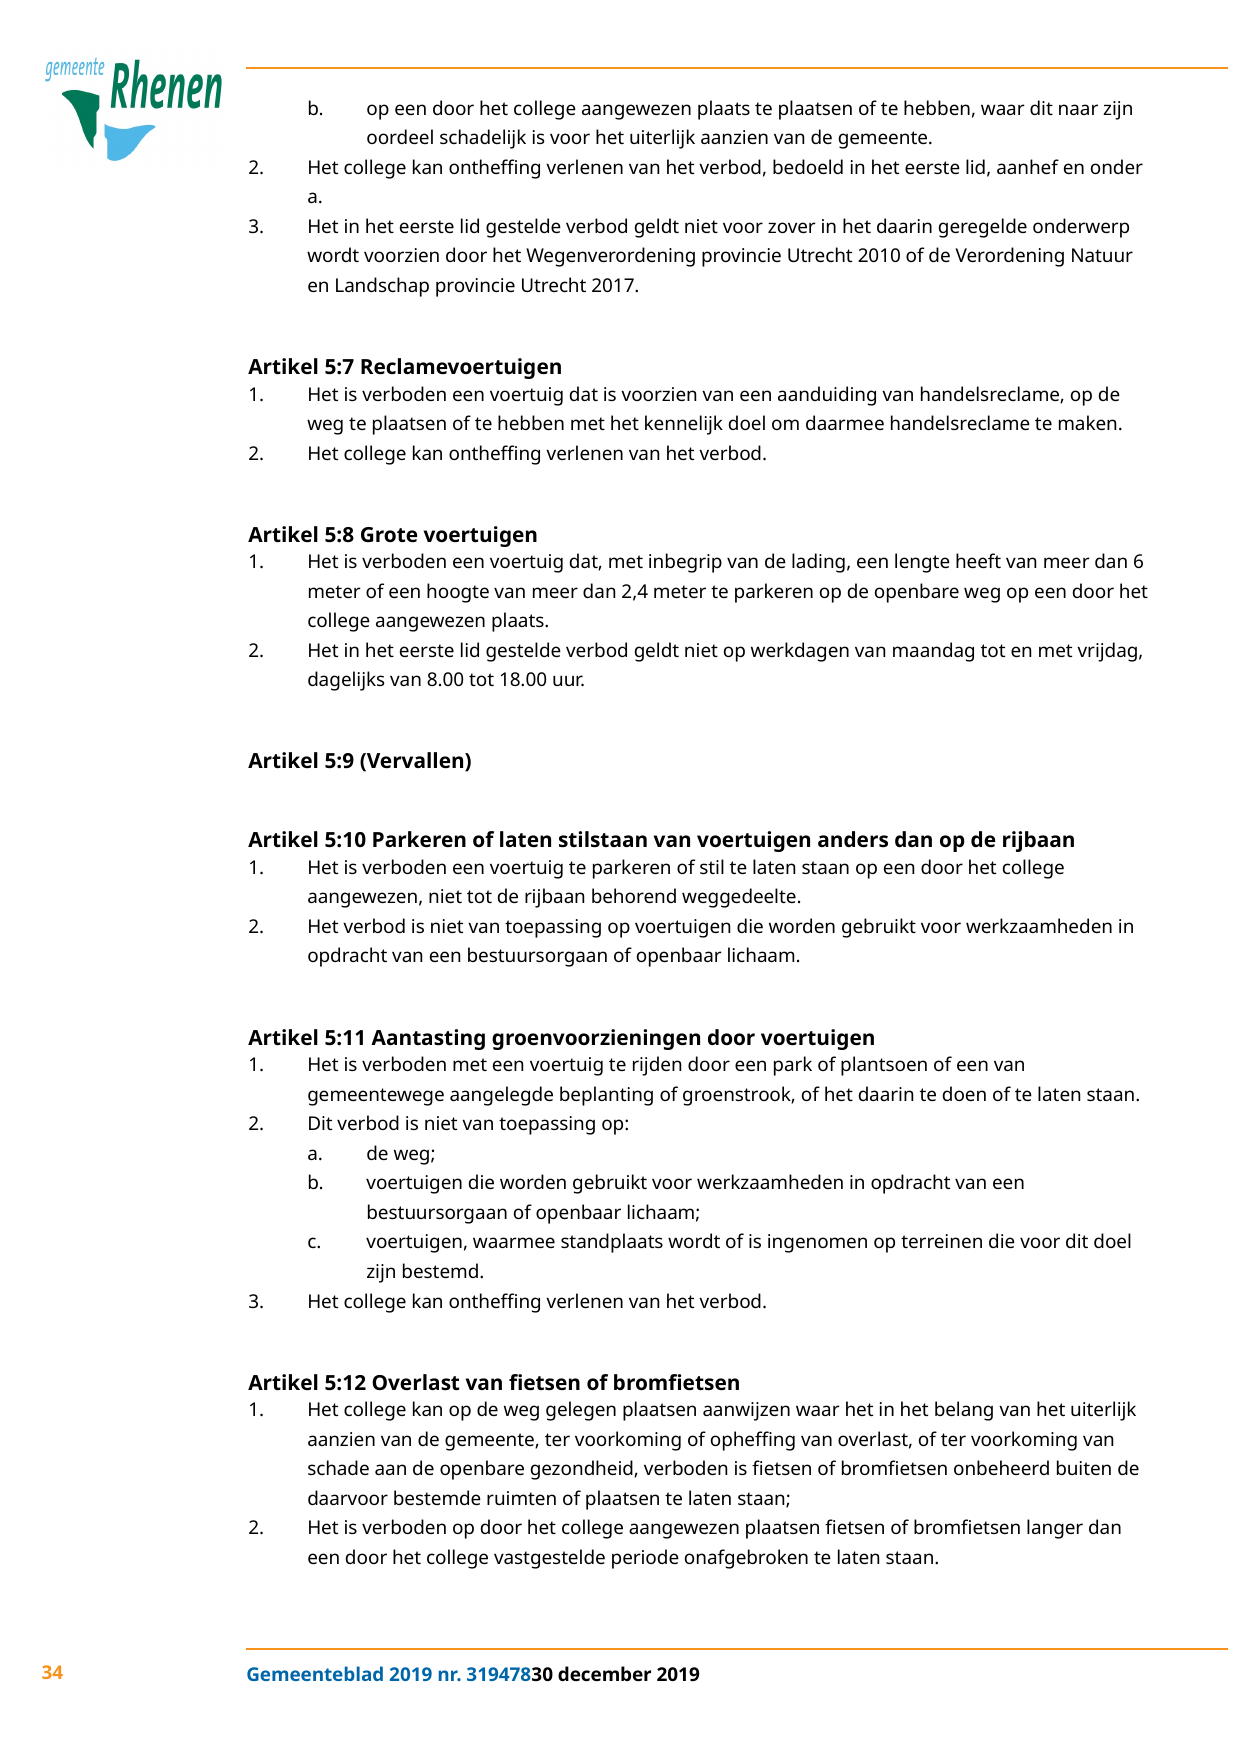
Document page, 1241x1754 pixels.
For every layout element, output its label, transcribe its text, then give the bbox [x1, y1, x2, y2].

list Het in het eerste lid gestelde verbod geldt niet op werkdagen van maandag tot en met vrijdag, dagelijks van 8.00 tot 18.00 uur. [248, 637, 1152, 692]
text Artikel 5:11 Aantasting groenvoorzieningen door voertuigen [248, 1023, 1152, 1051]
list Het is verboden een voertuig te parkeren of stil te laten staan op een door het college aangewezen, niet tot de rijbaan behorend weggedeelte. [248, 854, 1152, 909]
list de weg; [307, 1140, 1152, 1166]
list Het college kan ontheffing verlenen van het verbod, bedoeld in het eerste lid, aanhef en onder a. [248, 154, 1152, 209]
text Artikel 5:8 Grote voertuigen [248, 520, 1152, 548]
list Het in het eerste lid gestelde verbod geldt niet voor zover in het daarin geregelde onderwerp wordt voorzien door het Wegenverordening provincie Utrecht 2010 of de Verordening Natuur en Landschap provincie Utrecht 2017. [248, 213, 1152, 298]
list voertuigen die worden gebruikt voor werkzaamheden in opdracht van een bestuursorgaan of openbaar lichaam; [307, 1169, 1152, 1225]
list Het college kan op de weg gelegen plaatsen aanwijzen waar het in het belang van het uiterlijk aanzien van de gemeente, ter voorkoming of opheffing van overlast, of ter voorkoming van schade aan de openbare gezondheid, verboden is fietsen of bromfietsen onbeheerd buiten de daarvoor bestemde ruimten of plaatsen te laten staan; [248, 1396, 1152, 1511]
text Artikel 5:7 Reclamevoertuigen [248, 352, 1152, 381]
list Het is verboden met een voertuig te rijden door een park of plantsoen of een van gemeentewege aangelegde beplanting of groenstrook, of het daarin te doen of te laten staan. [248, 1051, 1152, 1106]
list voertuigen, waarmee standplaats wordt of is ingenomen op terreinen die voor dit doel zijn bestemd. [307, 1229, 1152, 1284]
text Artikel 5:9 (Vervallen) [248, 747, 1152, 775]
list op een door het college aangewezen plaats te plaatsen of te hebben, waar dit naar zijn oordeel schadelijk is voor het uiterlijk aanzien van de gemeente. [307, 95, 1152, 150]
list Het college kan ontheffing verlenen van het verbod. [248, 440, 1152, 466]
text Artikel 5:12 Overlast van fietsen of bromfietsen [248, 1368, 1152, 1396]
list Het verbod is niet van toepassing op voertuigen die worden gebruikt voor werkzaamheden in opdracht van een bestuursorgaan of openbaar lichaam. [248, 913, 1152, 968]
list Het is verboden een voertuig dat is voorzien van een aanduiding van handelsreclame, op de weg te plaatsen of te hebben met het kennelijk doel om daarmee handelsreclame te maken. [248, 381, 1152, 436]
picture [41, 47, 231, 172]
list Het is verboden een voertuig dat, met inbegrip van de lading, een lengte heeft van meer dan 6 meter of een hoogte van meer dan 2,4 meter te parkeren op de openbare weg op een door het college aangewezen plaats. [248, 548, 1152, 633]
list Het college kan ontheffing verlenen van het verbod. [248, 1288, 1152, 1313]
text Artikel 5:10 Parkeren of laten stilstaan van voertuigen anders dan op de rijbaan [248, 826, 1152, 854]
list Dit verbod is niet van toepassing op: [248, 1110, 1152, 1136]
list Het is verboden op door het college aangewezen plaatsen fietsen of bromfietsen langer dan een door het college vastgestelde periode onafgebroken te laten staan. [248, 1514, 1152, 1570]
